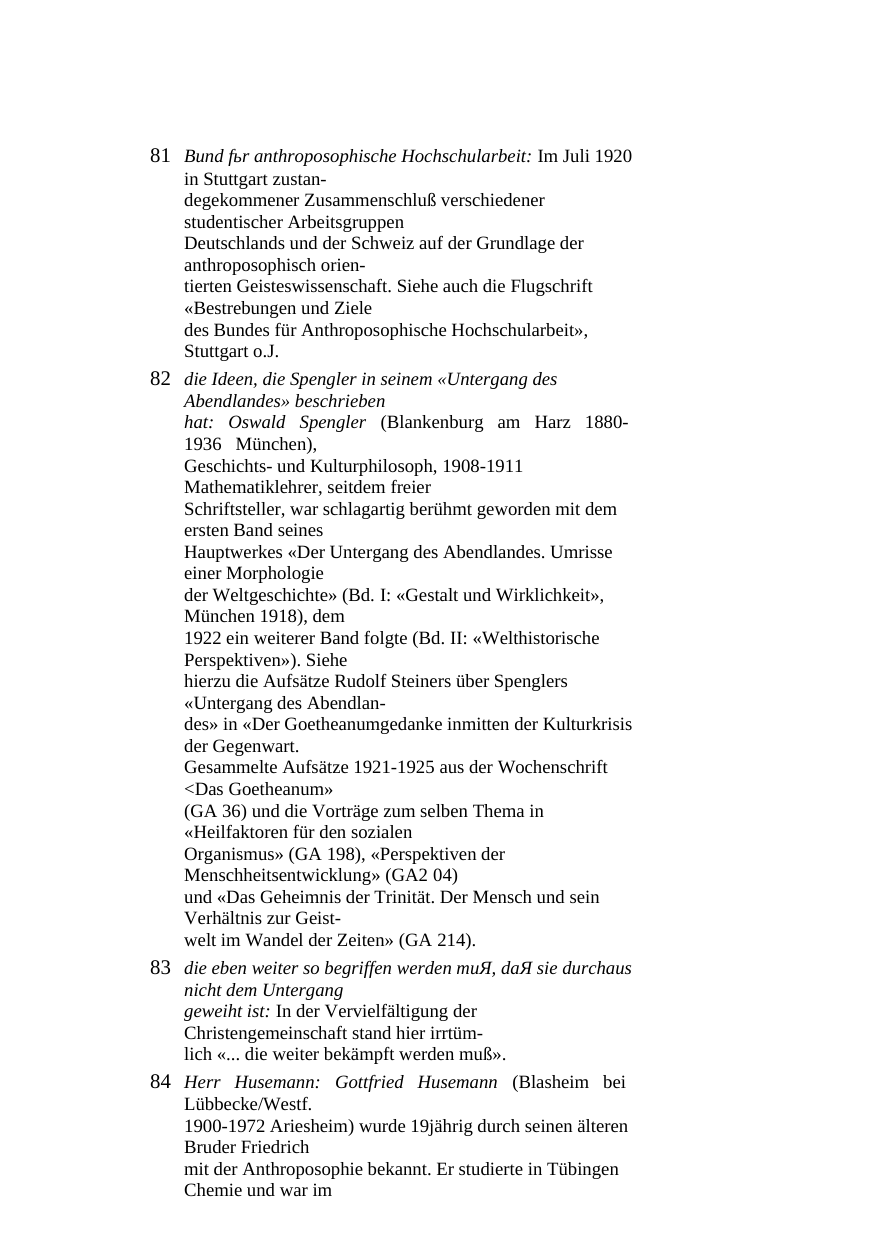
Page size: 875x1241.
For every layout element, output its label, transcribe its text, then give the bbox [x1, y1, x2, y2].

list die eben weiter so begriffen werden muЯ, daЯ sie durchaus nicht dem Untergang geweiht ist: In der Vervielfältigung der Christengemeinschaft stand hier irrtüm- lich «... die weiter bekämpft werden muß». [150, 954, 635, 1065]
list die Ideen, die Spengler in seinem «Untergang des Abendlandes» beschrieben hat: Oswald Spengler (Blankenburg am Harz 1880-1936 München), Geschichts- und Kulturphilosoph, 1908-1911 Mathematiklehrer, seitdem freier Schriftsteller, war schlagartig berühmt geworden mit dem ersten Band seines Hauptwerkes «Der Untergang des Abendlandes. Umrisse einer Morphologie der Weltgeschichte» (Bd. I: «Gestalt und Wirklichkeit», München 1918), dem 1922 ein weiterer Band folgte (Bd. II: «Welthistorische Perspektiven»). Siehe hierzu die Aufsätze Rudolf Steiners über Spenglers «Untergang des Abendlan- des» in «Der Goetheanumgedanke inmitten der Kulturkrisis der Gegenwart. Gesammelte Aufsätze 1921-1925 aus der Wochenschrift <Das Goetheanum» (GA 36) und die Vorträge zum selben Thema in «Heilfaktoren für den sozialen Organismus» (GA 198), «Perspektiven der Menschheitsentwicklung» (GA2 04) und «Das Geheimnis der Trinität. Der Mensch und sein Verhältnis zur Geist- welt im Wandel der Zeiten» (GA 214). [150, 366, 635, 950]
list Herr Husemann: Gottfried Husemann (Blasheim bei Lübbecke/Westf. 1900-1972 Ariesheim) wurde 19jährig durch seinen älteren Bruder Friedrich mit der Anthroposophie bekannt. Er studierte in Tübingen Chemie und war im [150, 1069, 635, 1201]
list Bund fьr anthroposophische Hochschularbeit: Im Juli 1920 in Stuttgart zustan- degekommener Zusammenschluß verschiedener studentischer Arbeitsgruppen Deutschlands und der Schweiz auf der Grundlage der anthroposophisch orien- tierten Geisteswissenschaft. Siehe auch die Flugschrift «Bestrebungen und Ziele des Bundes für Anthroposophische Hochschularbeit», Stuttgart o.J. [150, 143, 635, 362]
